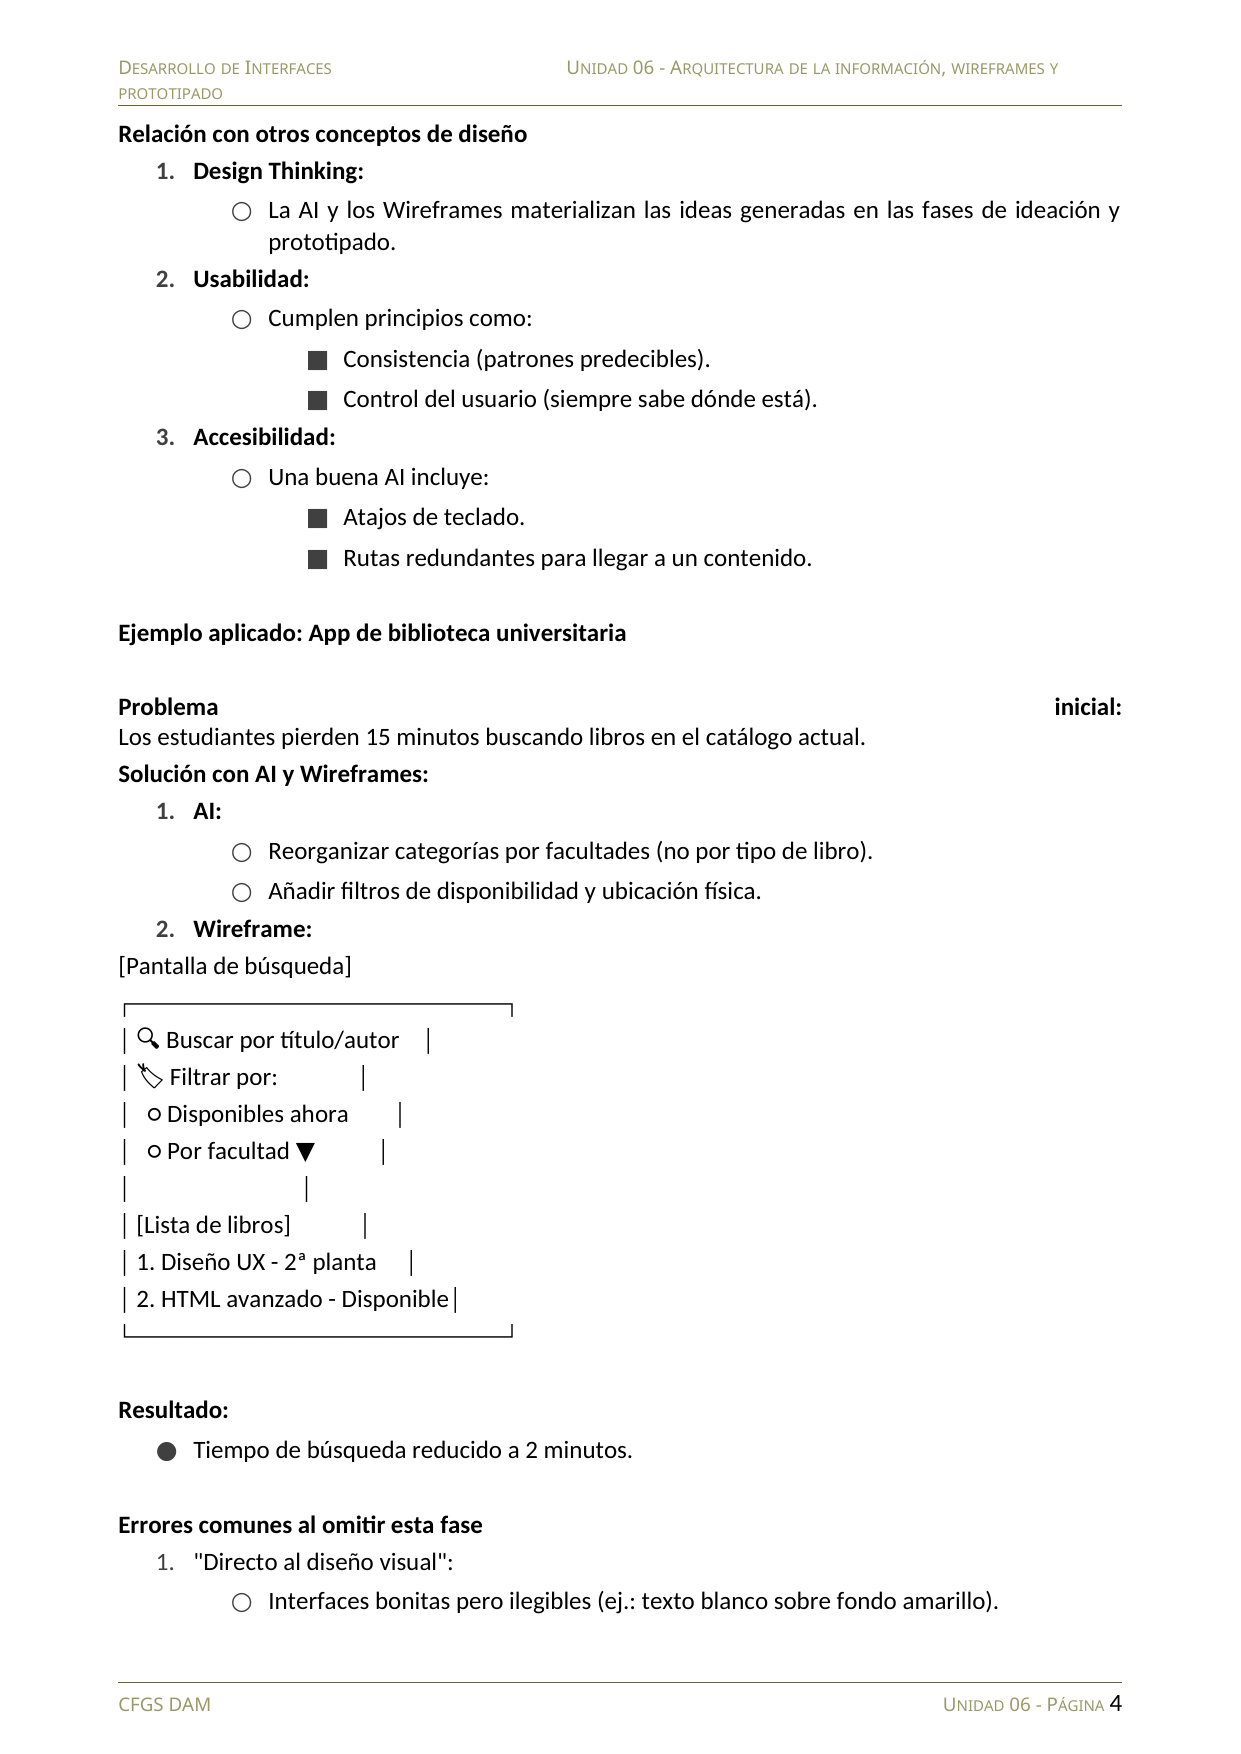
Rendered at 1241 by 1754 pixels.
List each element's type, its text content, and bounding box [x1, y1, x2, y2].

text Problema inicial: Los estudiantes pierden 15 minutos buscando libros en el catálogo actual. [118, 691, 1122, 752]
text │ │ [118, 1172, 1122, 1203]
list Consistencia (patrones predecibles). [306, 341, 1122, 374]
list Cumplen principios como: [231, 300, 1122, 334]
list Design Thinking: [156, 155, 1122, 186]
text │ 1. Diseño UX - 2ª planta │ [118, 1246, 1122, 1277]
text Relación con otros conceptos de diseño [118, 118, 1122, 148]
list "Directo al diseño visual": [156, 1546, 1122, 1576]
text Solución con AI y Wireframes: [118, 758, 1122, 789]
list Reorganizar categorías por facultades (no por tipo de libro). [231, 832, 1122, 867]
text Resultado: [118, 1394, 1122, 1425]
text │ 🏷️ Filtrar por: │ [118, 1061, 1122, 1092]
list Rutas redundantes para llegar a un contenido. [306, 539, 1122, 574]
text [Pantalla de búsqueda] [118, 951, 1122, 981]
list Control del usuario (siempre sabe dónde está). [306, 381, 1122, 415]
list Añadir filtros de disponibilidad y ubicación física. [231, 873, 1122, 907]
text │ [Lista de libros] │ [118, 1209, 1122, 1240]
list Atajos de teclado. [306, 499, 1122, 533]
text Errores comunes al omitir esta fase [118, 1509, 1122, 1539]
text │ 🔍 Buscar por título/autor │ [118, 1024, 1122, 1055]
text │ ○ Por facultad ▼ │ [118, 1135, 1122, 1166]
text Ejemplo aplicado: App de biblioteca universitaria [118, 617, 1122, 648]
list Usabilidad: [156, 263, 1122, 293]
text │ 2. HTML avanzado - Disponible│ [118, 1283, 1122, 1314]
list La AI y los Wireframes materializan las ideas generadas en las fases de ideación y prototipado. [231, 192, 1122, 257]
list Interfaces bonitas pero ilegibles (ej.: texto blanco sobre fondo amarillo). [231, 1583, 1122, 1617]
text │ ○ Disponibles ahora │ [118, 1098, 1122, 1129]
list AI: [156, 796, 1122, 826]
list Accesibilidad: [156, 422, 1122, 452]
list Wireframe: [156, 913, 1122, 944]
text ┌──────────────────────────────┐ [118, 987, 1122, 1018]
list Una buena AI incluye: [231, 458, 1122, 493]
text └──────────────────────────────┘ [118, 1320, 1122, 1351]
list Tiempo de búsqueda reducido a 2 minutos. [156, 1431, 1122, 1465]
